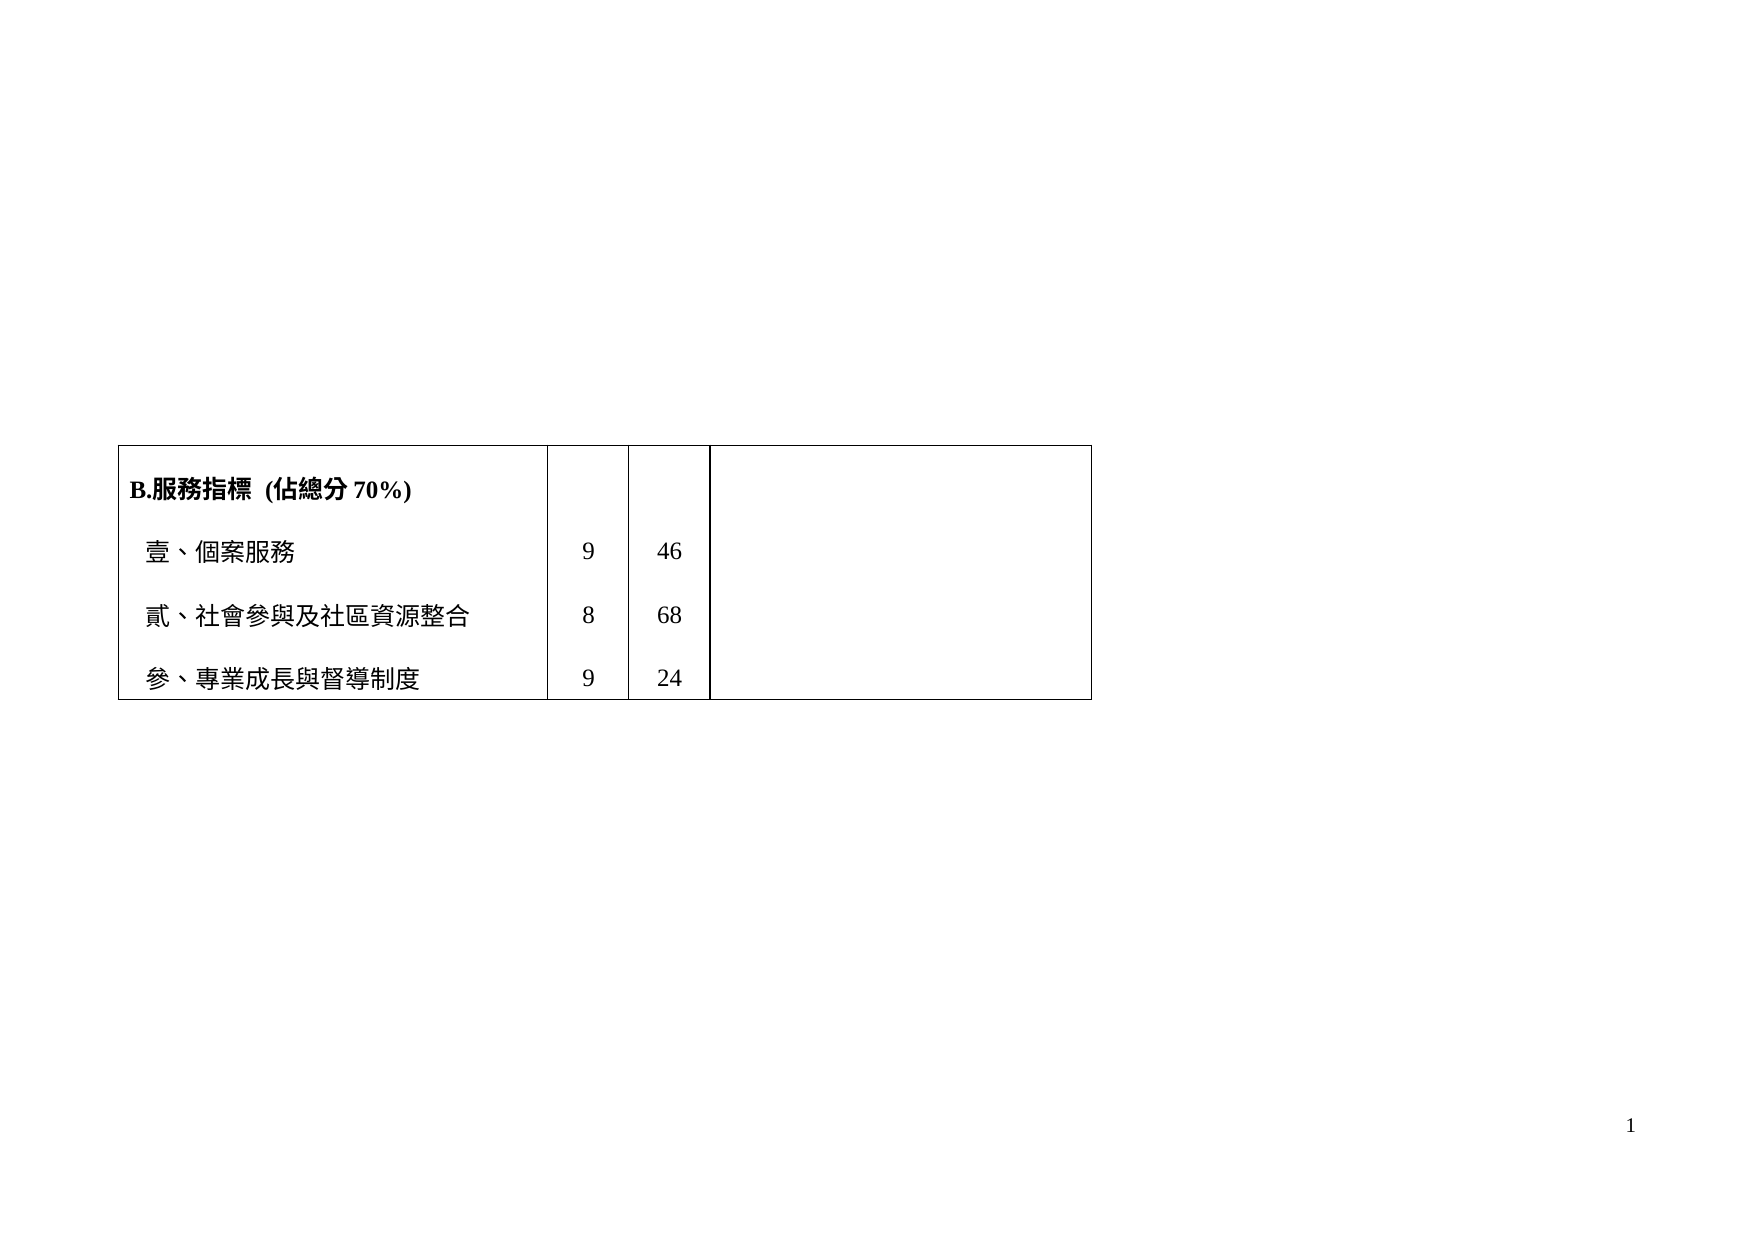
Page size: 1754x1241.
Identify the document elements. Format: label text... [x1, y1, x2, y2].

table_cell 46 [629, 508, 709, 572]
table_cell 9 [548, 635, 628, 699]
table_cell [548, 446, 628, 508]
table_cell B.服務指標 (佔總分70%) [119, 446, 547, 508]
table_cell [711, 446, 1091, 699]
table_cell 貳、社會參與及社區資源整合 [119, 572, 547, 635]
table_cell 參、專業成長與督導制度 [119, 635, 547, 699]
table_cell 68 [629, 572, 709, 635]
table_cell 壹、個案服務 [119, 508, 547, 572]
table_cell 24 [629, 635, 709, 699]
table_cell 9 [548, 508, 628, 572]
table_cell [629, 446, 709, 508]
table_cell 8 [548, 572, 628, 635]
